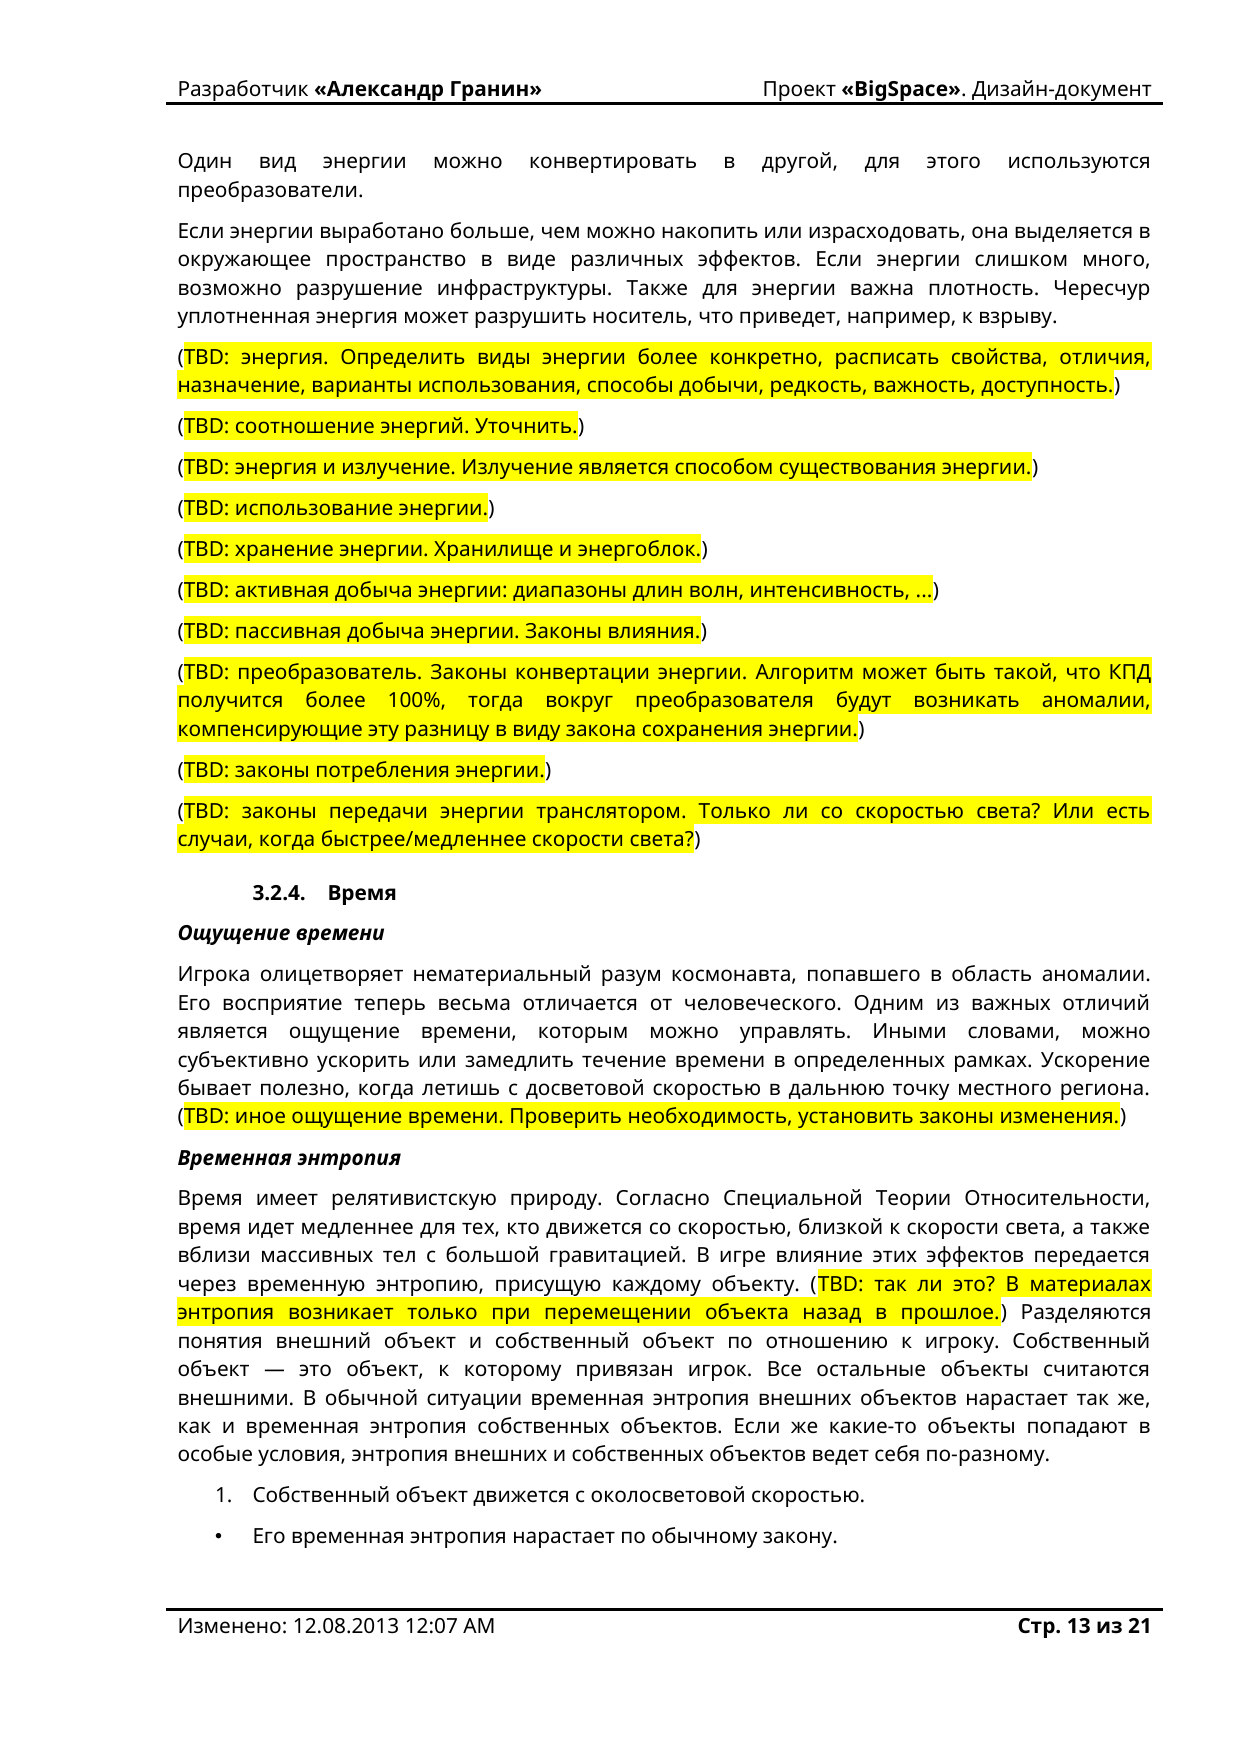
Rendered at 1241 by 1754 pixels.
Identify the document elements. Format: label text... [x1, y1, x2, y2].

text (TBD: использование энергии.) [177, 493, 1152, 522]
list Собственный объект движется с околосветовой скоростью. [215, 1480, 1152, 1509]
text (TBD: соотношение энергий. Уточнить.) [177, 411, 1152, 440]
list Его временная энтропия нарастает по обычному закону. [215, 1521, 1152, 1550]
text Один вид энергии можно конвертировать в другой, для этого используются преобразователи. [177, 146, 1152, 203]
subtitle Время [252, 878, 1152, 906]
text (TBD: активная добыча энергии: диапазоны длин волн, интенсивность, ...) [177, 575, 1152, 603]
text Если энергии выработано больше, чем можно накопить или израсходовать, она выделяется в окружающее пространство в виде различных эффектов. Если энергии слишком много, возможно разрушение инфраструктуры. Также для энергии важна плотность. Чересчур уплотненная энергия может разрушить носитель, что приведет, например, к взрыву. [177, 216, 1152, 329]
text (TBD: законы передачи энергии транслятором. Только ли со скоростью света? Или есть случаи, когда быстрее/медленнее скорости света?) [177, 796, 1152, 853]
text Ощущение времени [177, 918, 1152, 947]
text Временная энтропия [177, 1143, 1152, 1171]
text (TBD: преобразователь. Законы конвертации энергии. Алгоритм может быть такой, что КПД получится более 100%, тогда вокруг преобразователя будут возникать аномалии, компенсирующие эту разницу в виду закона сохранения энергии.) [177, 657, 1152, 742]
text (TBD: энергия. Определить виды энергии более конкретно, расписать свойства, отличия, назначение, варианты использования, способы добычи, редкость, важность, доступность.) [177, 342, 1152, 399]
text (TBD: энергия и излучение. Излучение является способом существования энергии.) [177, 452, 1152, 481]
text (TBD: пассивная добыча энергии. Законы влияния.) [177, 616, 1152, 644]
text Игрока олицетворяет нематериальный разум космонавта, попавшего в область аномалии. Его восприятие теперь весьма отличается от человеческого. Одним из важных отличий является ощущение времени, которым можно управлять. Иными словами, можно субъективно ускорить или замедлить течение времени в определенных рамках. Ускорение бывает полезно, когда летишь с досветовой скоростью в дальнюю точку местного региона. (TBD: иное ощущение времени. Проверить необходимость, установить законы изменения.) [177, 959, 1152, 1130]
text (TBD: хранение энергии. Хранилище и энергоблок.) [177, 534, 1152, 563]
text Время имеет релятивистскую природу. Согласно Специальной Теории Относительности, время идет медленнее для тех, кто движется со скоростью, близкой к скорости света, а также вблизи массивных тел с большой гравитацией. В игре влияние этих эффектов передается через временную энтропию, присущую каждому объекту. (TBD: так ли это? В материалах энтропия возникает только при перемещении объекта назад в прошлое.) Разделяются понятия внешний объект и собственный объект по отношению к игроку. Собственный объект — это объект, к которому привязан игрок. Все остальные объекты считаются внешними. В обычной ситуации временная энтропия внешних объектов нарастает так же, как и временная энтропия собственных объектов. Если же какие-то объекты попадают в особые условия, энтропия внешних и собственных объектов ведет себя по-разному. [177, 1183, 1152, 1468]
text (TBD: законы потребления энергии.) [177, 755, 1152, 783]
